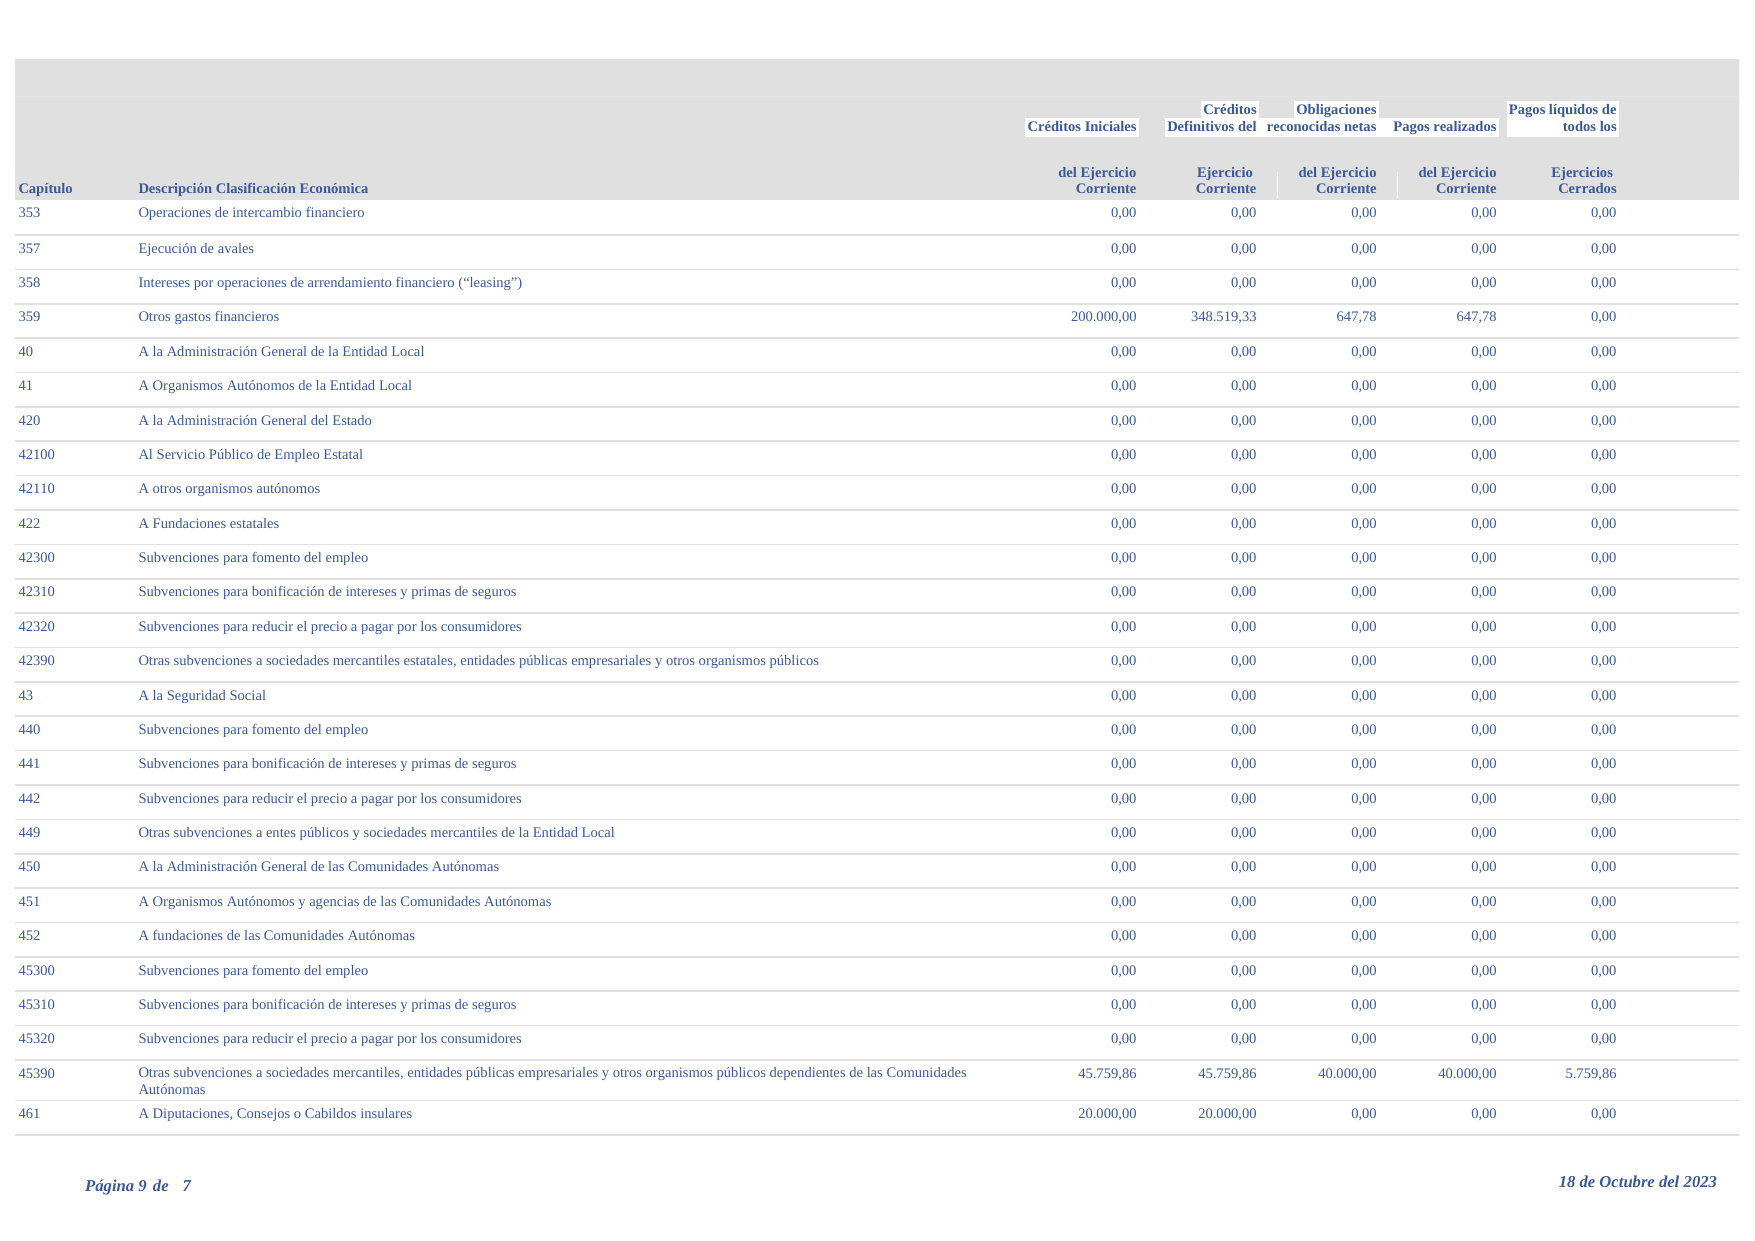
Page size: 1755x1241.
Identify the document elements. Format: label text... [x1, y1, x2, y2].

table_cell 647,78 [1398, 305, 1524, 337]
table_cell 20.000,00 [1164, 1101, 1277, 1134]
table_cell 0,00 [1164, 683, 1277, 715]
table_cell 200.000,00 [1013, 305, 1164, 337]
table_cell Subvenciones para bonificación de intereses y primas de seguros [105, 580, 1013, 612]
table_cell 451 [15, 889, 105, 922]
table_cell 0,00 [1524, 648, 1739, 681]
table_cell Subvenciones para bonificación de intereses y primas de seguros [105, 751, 1013, 784]
table_cell 0,00 [1524, 476, 1739, 509]
table_cell 0,00 [1164, 992, 1277, 1025]
table_cell 0,00 [1524, 923, 1739, 956]
table_cell 0,00 [1278, 648, 1397, 681]
table_cell 0,00 [1398, 1101, 1524, 1134]
table_cell 0,00 [1278, 958, 1397, 990]
table_cell 0,00 [1278, 717, 1397, 750]
table_cell 0,00 [1013, 270, 1164, 303]
table_cell 0,00 [1278, 270, 1397, 303]
table_cell 0,00 [1278, 923, 1397, 956]
table_cell 440 [15, 717, 105, 750]
table_cell A Diputaciones, Consejos o Cabildos insulares [105, 1101, 1013, 1134]
table_cell 0,00 [1398, 511, 1524, 543]
table_header del Ejercicio Corriente [1278, 172, 1397, 198]
table_cell 0,00 [1164, 786, 1277, 818]
table_cell 0,00 [1164, 751, 1277, 784]
table_cell 0,00 [1398, 339, 1524, 372]
table_cell 0,00 [1013, 339, 1164, 372]
table_cell 0,00 [1524, 855, 1739, 887]
table_cell 0,00 [1013, 408, 1164, 440]
table_cell 0,00 [1524, 958, 1739, 990]
table_cell 0,00 [1164, 270, 1277, 303]
table_cell 0,00 [1013, 511, 1164, 543]
table_cell 45390 [15, 1061, 105, 1099]
table_cell 353 [15, 200, 105, 234]
table_cell A la Administración General de la Entidad Local [105, 339, 1013, 372]
table_cell Subvenciones para fomento del empleo [105, 717, 1013, 750]
table_cell 0,00 [1398, 236, 1524, 268]
table_cell 0,00 [1398, 786, 1524, 818]
table_cell 0,00 [1278, 511, 1397, 543]
table_cell 0,00 [1013, 820, 1164, 853]
table_cell 0,00 [1524, 751, 1739, 784]
table_cell 0,00 [1398, 958, 1524, 990]
table_cell Subvenciones para fomento del empleo [105, 545, 1013, 578]
table_cell 0,00 [1164, 855, 1277, 887]
table_cell A Fundaciones estatales [105, 511, 1013, 543]
table_cell 0,00 [1524, 1026, 1739, 1059]
table_cell 0,00 [1398, 751, 1524, 784]
table_cell 45300 [15, 958, 105, 990]
table_cell 348.519,33 [1164, 305, 1277, 337]
table_cell 0,00 [1278, 855, 1397, 887]
table_cell 0,00 [1278, 683, 1397, 715]
table_cell 0,00 [1398, 373, 1524, 406]
table_cell 0,00 [1164, 545, 1277, 578]
table_cell 45320 [15, 1026, 105, 1059]
table_cell 0,00 [1524, 1101, 1739, 1134]
table_cell 0,00 [1398, 855, 1524, 887]
table_cell Otras subvenciones a sociedades mercantiles estatales, entidades públicas empresariales y otros organismos públicos [105, 648, 1013, 681]
table_cell 0,00 [1164, 511, 1277, 543]
table_cell 647,78 [1278, 305, 1397, 337]
table_cell 358 [15, 270, 105, 303]
table_cell Otras subvenciones a sociedades mercantiles, entidades públicas empresariales y otros organismos públicos dependientes de las Comunidades Autónomas [105, 1061, 1013, 1099]
table_cell 42110 [15, 476, 105, 509]
table_cell 42100 [15, 442, 105, 475]
table_cell 0,00 [1398, 580, 1524, 612]
table_cell 0,00 [1278, 614, 1397, 647]
table_cell 0,00 [1013, 717, 1164, 750]
table_cell 359 [15, 305, 105, 337]
table_cell 0,00 [1013, 1026, 1164, 1059]
table_cell 0,00 [1278, 992, 1397, 1025]
table_cell 0,00 [1398, 614, 1524, 647]
table_cell 0,00 [1278, 580, 1397, 612]
table_cell 0,00 [1398, 889, 1524, 922]
table_cell 0,00 [1013, 200, 1164, 234]
table_cell 0,00 [1278, 889, 1397, 922]
table_cell 0,00 [1398, 820, 1524, 853]
table_cell Al Servicio Público de Empleo Estatal [105, 442, 1013, 475]
table_cell 0,00 [1278, 786, 1397, 818]
table_cell 0,00 [1164, 820, 1277, 853]
table_cell 0,00 [1164, 717, 1277, 750]
table_cell Subvenciones para bonificación de intereses y primas de seguros [105, 992, 1013, 1025]
table_cell 0,00 [1398, 476, 1524, 509]
table_cell 0,00 [1278, 408, 1397, 440]
table_cell 0,00 [1013, 992, 1164, 1025]
table_cell 0,00 [1013, 580, 1164, 612]
table_cell 0,00 [1278, 442, 1397, 475]
table_cell 0,00 [1013, 683, 1164, 715]
table_cell 420 [15, 408, 105, 440]
table_cell 40 [15, 339, 105, 372]
table_header del Ejercicio Corriente [1398, 172, 1524, 198]
table_cell 0,00 [1164, 1026, 1277, 1059]
table_cell 0,00 [1278, 751, 1397, 784]
table_cell 40.000,00 [1398, 1061, 1524, 1099]
table_cell 0,00 [1164, 476, 1277, 509]
table_cell 441 [15, 751, 105, 784]
table_cell 449 [15, 820, 105, 853]
table_cell 0,00 [1524, 614, 1739, 647]
table_cell 0,00 [1164, 580, 1277, 612]
table_cell 0,00 [1013, 786, 1164, 818]
table_cell 0,00 [1278, 339, 1397, 372]
table_cell 0,00 [1524, 889, 1739, 922]
table_cell Subvenciones para reducir el precio a pagar por los consumidores [105, 786, 1013, 818]
table_cell A otros organismos autónomos [105, 476, 1013, 509]
table_cell 0,00 [1164, 614, 1277, 647]
table_cell 0,00 [1164, 200, 1277, 234]
table_cell Subvenciones para reducir el precio a pagar por los consumidores [105, 614, 1013, 647]
table_cell 0,00 [1524, 820, 1739, 853]
table_cell 0,00 [1524, 545, 1739, 578]
table_header Capítulo [15, 172, 105, 198]
table_cell 42390 [15, 648, 105, 681]
table_cell Subvenciones para fomento del empleo [105, 958, 1013, 990]
table_cell 0,00 [1278, 820, 1397, 853]
table_cell 0,00 [1398, 683, 1524, 715]
table_cell 450 [15, 855, 105, 887]
table_cell 0,00 [1398, 408, 1524, 440]
table_cell Operaciones de intercambio financiero [105, 200, 1013, 234]
table_cell A la Seguridad Social [105, 683, 1013, 715]
table_cell 0,00 [1524, 339, 1739, 372]
table_header Ejercicios Cerrados [1524, 172, 1739, 198]
table_cell 0,00 [1013, 751, 1164, 784]
table_cell Ejecución de avales [105, 236, 1013, 268]
table_cell 0,00 [1398, 1026, 1524, 1059]
table_cell 0,00 [1278, 545, 1397, 578]
table_cell 0,00 [1398, 923, 1524, 956]
table_cell 0,00 [1524, 992, 1739, 1025]
table_cell 0,00 [1278, 200, 1397, 234]
table_cell 0,00 [1164, 339, 1277, 372]
table_cell 42300 [15, 545, 105, 578]
table_cell 0,00 [1524, 270, 1739, 303]
table_header Descripción Clasificación Económica [105, 172, 1013, 198]
table_cell 452 [15, 923, 105, 956]
table_cell 0,00 [1524, 580, 1739, 612]
table_cell 0,00 [1013, 614, 1164, 647]
table_cell 422 [15, 511, 105, 543]
table_cell 461 [15, 1101, 105, 1134]
table_cell 0,00 [1013, 545, 1164, 578]
table_cell 0,00 [1524, 683, 1739, 715]
table_cell 20.000,00 [1013, 1101, 1164, 1134]
table_cell 0,00 [1164, 442, 1277, 475]
table_cell 0,00 [1278, 373, 1397, 406]
table_cell Otras subvenciones a entes públicos y sociedades mercantiles de la Entidad Local [105, 820, 1013, 853]
table_cell 0,00 [1013, 889, 1164, 922]
table_cell 43 [15, 683, 105, 715]
table_cell 42310 [15, 580, 105, 612]
table_cell 0,00 [1278, 476, 1397, 509]
table_cell 0,00 [1164, 923, 1277, 956]
table_cell 0,00 [1524, 305, 1739, 337]
table_cell 0,00 [1524, 511, 1739, 543]
table_cell 0,00 [1013, 923, 1164, 956]
table_cell 0,00 [1164, 408, 1277, 440]
table_cell 41 [15, 373, 105, 406]
table_cell 0,00 [1164, 236, 1277, 268]
table_cell 0,00 [1398, 270, 1524, 303]
table_cell 0,00 [1013, 373, 1164, 406]
table_cell 357 [15, 236, 105, 268]
table_cell 0,00 [1278, 236, 1397, 268]
table_cell 0,00 [1013, 442, 1164, 475]
table_cell A Organismos Autónomos y agencias de las Comunidades Autónomas [105, 889, 1013, 922]
table_cell 45.759,86 [1164, 1061, 1277, 1099]
table_cell 0,00 [1164, 648, 1277, 681]
table_cell 42320 [15, 614, 105, 647]
table_cell 0,00 [1398, 442, 1524, 475]
table_cell 5.759,86 [1524, 1061, 1739, 1099]
table_cell 0,00 [1013, 236, 1164, 268]
table_cell Intereses por operaciones de arrendamiento financiero (“leasing”) [105, 270, 1013, 303]
table_cell 0,00 [1398, 200, 1524, 234]
table_cell 0,00 [1164, 958, 1277, 990]
table_cell 0,00 [1398, 717, 1524, 750]
table_cell 0,00 [1524, 373, 1739, 406]
table_cell 0,00 [1013, 648, 1164, 681]
table_header del Ejercicio Corriente [1013, 172, 1164, 198]
table_cell 0,00 [1524, 717, 1739, 750]
table_cell 0,00 [1524, 200, 1739, 234]
table_cell 0,00 [1164, 373, 1277, 406]
table_cell 45310 [15, 992, 105, 1025]
table_cell 45.759,86 [1013, 1061, 1164, 1099]
table_cell 0,00 [1013, 476, 1164, 509]
table_cell 0,00 [1524, 442, 1739, 475]
table_cell Subvenciones para reducir el precio a pagar por los consumidores [105, 1026, 1013, 1059]
table_header Ejercicio Corriente [1164, 172, 1277, 198]
table_cell A la Administración General de las Comunidades Autónomas [105, 855, 1013, 887]
table_cell 40.000,00 [1278, 1061, 1397, 1099]
table_cell A Organismos Autónomos de la Entidad Local [105, 373, 1013, 406]
table_cell 0,00 [1013, 958, 1164, 990]
table_cell 0,00 [1398, 648, 1524, 681]
table_cell Otros gastos financieros [105, 305, 1013, 337]
table_cell 0,00 [1278, 1026, 1397, 1059]
table_cell 0,00 [1398, 992, 1524, 1025]
table_cell A la Administración General del Estado [105, 408, 1013, 440]
table_cell 0,00 [1013, 855, 1164, 887]
table_cell 0,00 [1524, 408, 1739, 440]
table_cell 0,00 [1164, 889, 1277, 922]
table_cell A fundaciones de las Comunidades Autónomas [105, 923, 1013, 956]
table_cell 0,00 [1524, 786, 1739, 818]
table_cell 442 [15, 786, 105, 818]
table_cell 0,00 [1278, 1101, 1397, 1134]
table_cell 0,00 [1524, 236, 1739, 268]
table_cell 0,00 [1398, 545, 1524, 578]
